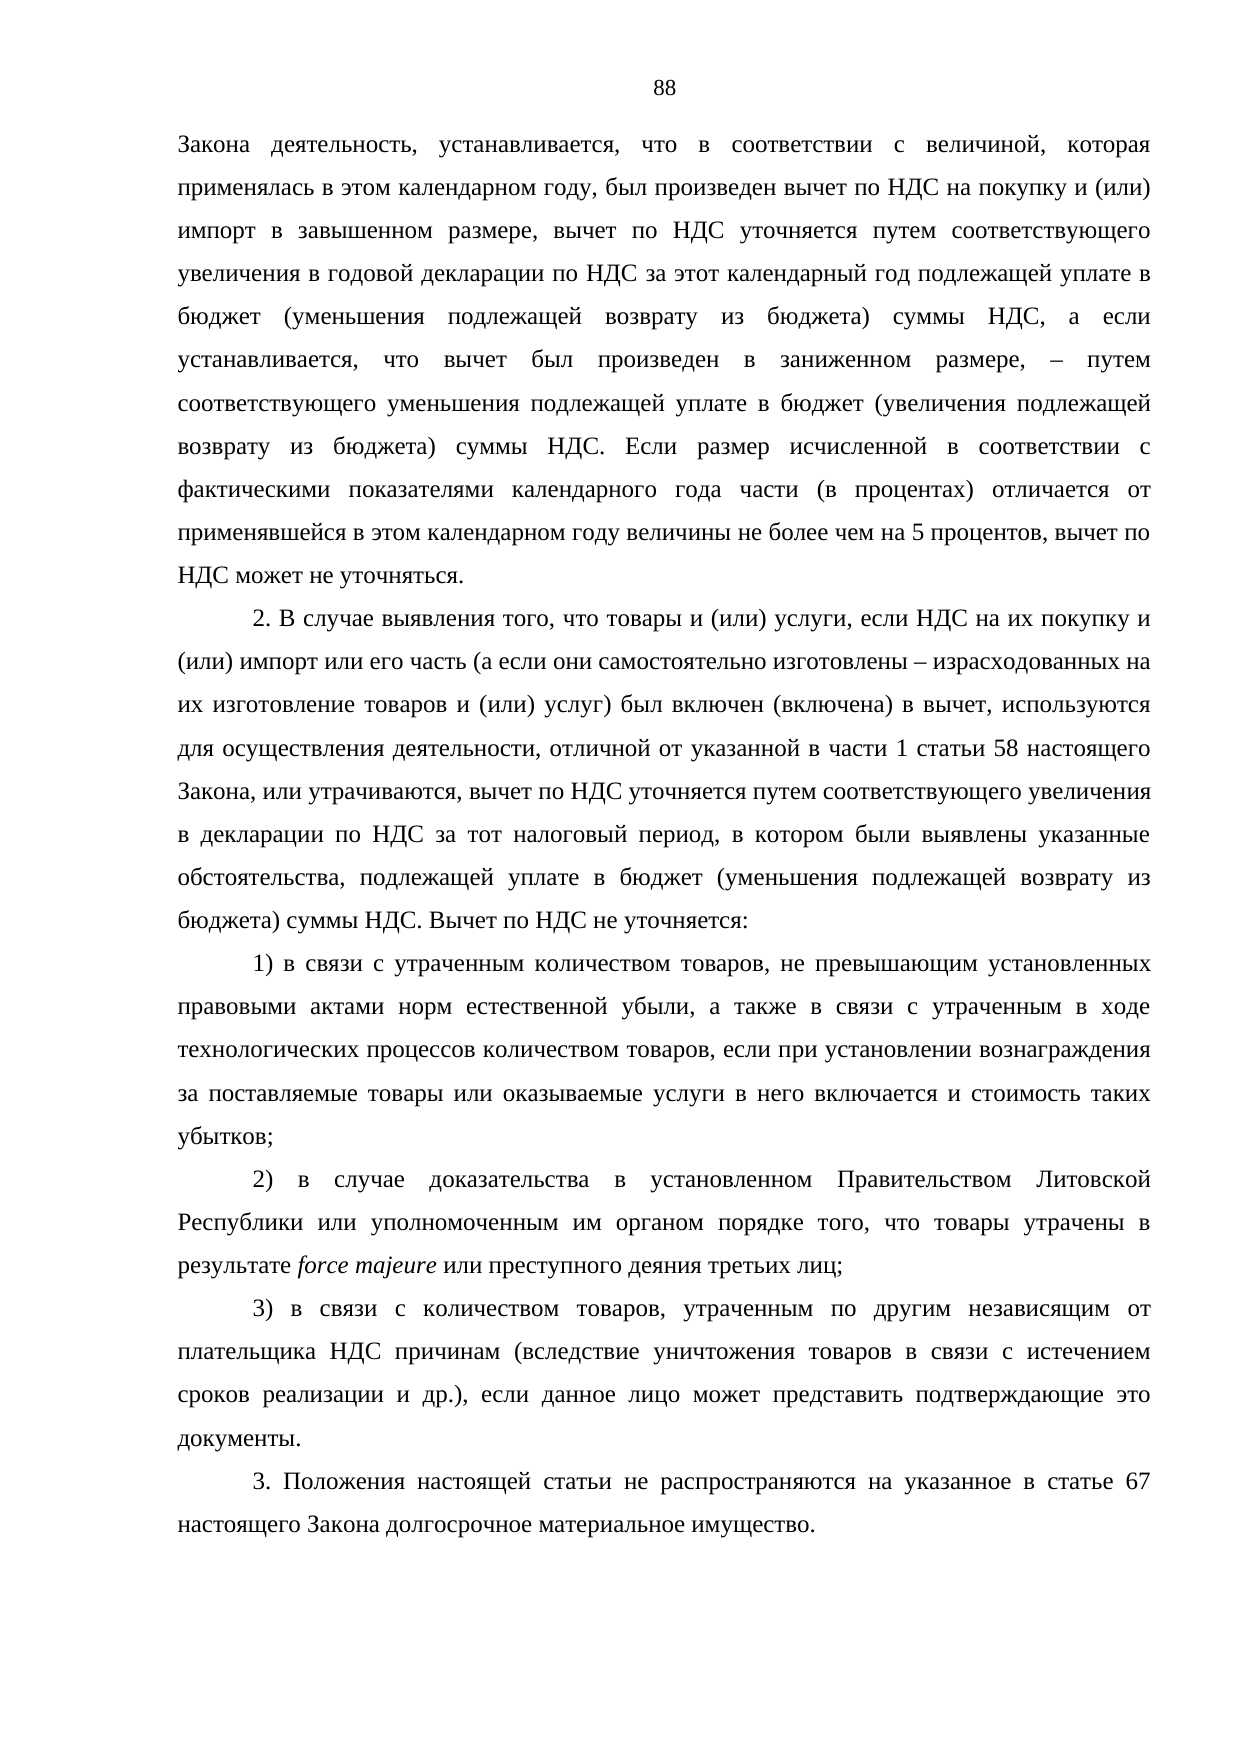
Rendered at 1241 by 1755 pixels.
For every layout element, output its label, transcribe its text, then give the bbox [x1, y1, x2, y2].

text Закона деятельность, устанавливается, что в соответствии с величиной, которая применялась в этом календарном году, был произведен вычет по НДС на покупку и (или) импорт в завышенном размере, вычет по НДС уточняется путем соответствующего увеличения в годовой декларации по НДС за этот календарный год подлежащей уплате в бюджет (уменьшения подлежащей возврату из бюджета) суммы НДС, а если устанавливается, что вычет был произведен в заниженном размере, – путем соответствующего уменьшения подлежащей уплате в бюджет (увеличения подлежащей возврату из бюджета) суммы НДС. Если размер исчисленной в соответствии с фактическими показателями календарного года части (в процентах) отличается от применявшейся в этом календарном году величины не более чем на 5 процентов, вычет по НДС может не уточняться. [177, 129, 1152, 589]
text 2. В случае выявления того, что товары и (или) услуги, если НДС на их покупку и (или) импорт или его часть (а если они самостоятельно изготовлены – израсходованных на их изготовление товаров и (или) услуг) был включен (включена) в вычет, используются для осуществления деятельности, отличной от указанной в части 1 статьи 58 настоящего Закона, или утрачиваются, вычет по НДС уточняется путем соответствующего увеличения в декларации по НДС за тот налоговый период, в котором были выявлены указанные обстоятельства, подлежащей уплате в бюджет (уменьшения подлежащей возврату из бюджета) суммы НДС. Вычет по НДС не уточняется: [177, 603, 1152, 934]
text 1) в связи с утраченным количеством товаров, не превышающим установленных правовыми актами норм естественной убыли, а также в связи с утраченным в ходе технологических процессов количеством товаров, если при установлении вознаграждения за поставляемые товары или оказываемые услуги в него включается и стоимость таких убытков; [177, 948, 1152, 1149]
text 3) в связи с количеством товаров, утраченным по другим независящим от плательщика НДС причинам (вследствие уничтожения товаров в связи с истечением сроков реализации и др.), если данное лицо может представить подтверждающие это документы. [177, 1293, 1152, 1451]
text 3. Положения настоящей статьи не распространяются на указанное в статье 67 настоящего Закона долгосрочное материальное имущество. [177, 1466, 1152, 1538]
text 2) в случае доказательства в установленном Правительством Литовской Республики или уполномоченным им органом порядке того, что товары утрачены в результате force majeure или преступного деяния третьих лиц; [177, 1164, 1152, 1279]
